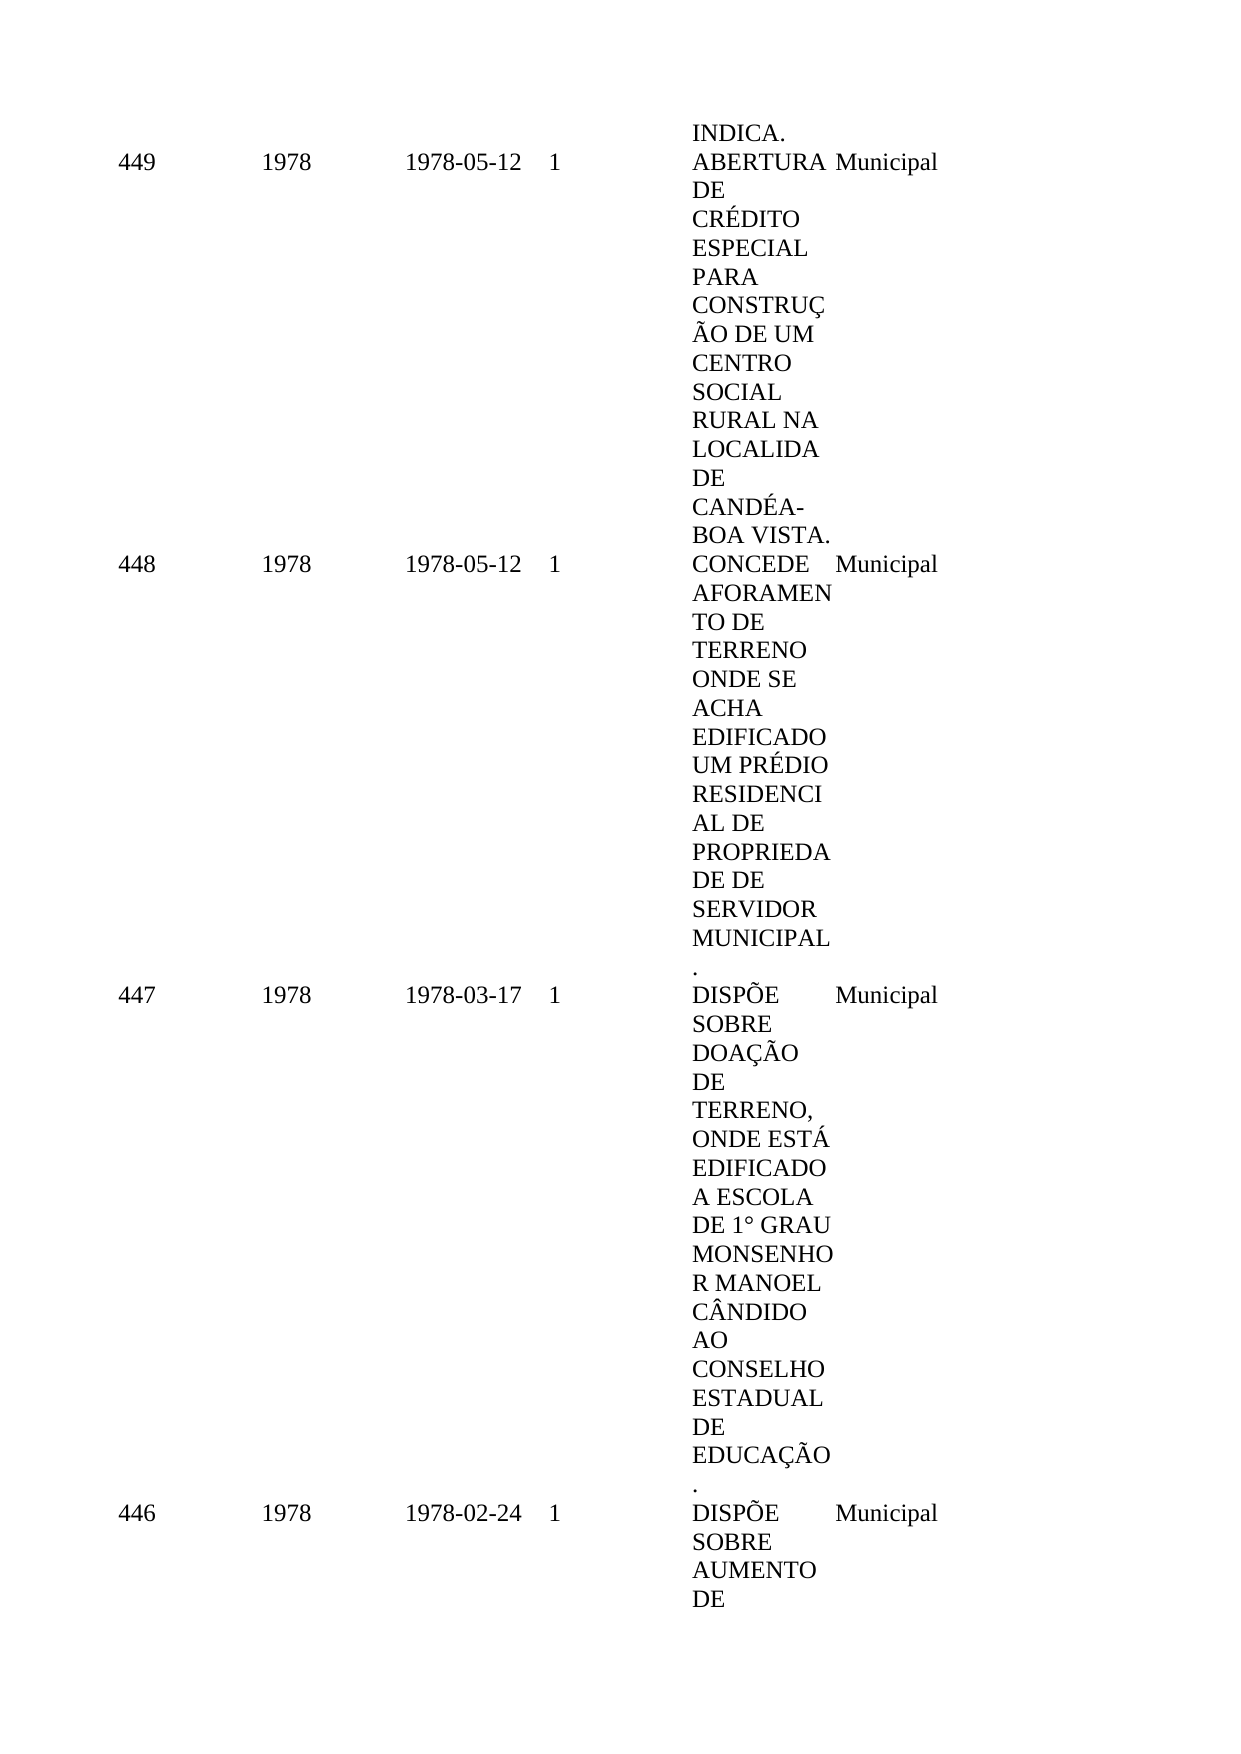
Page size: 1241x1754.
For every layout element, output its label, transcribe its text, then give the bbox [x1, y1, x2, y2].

table_cell 1 [548, 147, 692, 549]
table_cell DISPÕE SOBRE DOAÇÃO DE TERRENO, ONDE ESTÁ EDIFICADO A ESCOLA DE 1° GRAU MONSENHOR MANOEL CÂNDIDO AO CONSELHO ESTADUAL DE EDUCAÇÃO. [692, 981, 835, 1498]
table_cell [979, 1498, 1122, 1613]
table_cell 447 [118, 981, 261, 1498]
table_cell [835, 118, 979, 147]
table_cell CONCEDE AFORAMENTO DE TERRENO ONDE SE ACHA EDIFICADO UM PRÉDIO RESIDENCIAL DE PROPRIEDADE DE SERVIDOR MUNICIPAL. [692, 549, 835, 981]
table_cell [261, 118, 405, 147]
table_cell 1 [548, 549, 692, 981]
table_cell 1978 [261, 549, 405, 981]
table_cell 1978-03-17 [405, 981, 548, 1498]
table_cell [979, 147, 1122, 549]
table_cell ABERTURA DE CRÉDITO ESPECIAL PARA CONSTRUÇÃO DE UM CENTRO SOCIAL RURAL NA LOCALIDADE CANDÉA- BOA VISTA. [692, 147, 835, 549]
table_cell Municipal [835, 1498, 979, 1613]
table_cell Municipal [835, 981, 979, 1498]
table_cell 1978 [261, 1498, 405, 1613]
table_cell [979, 981, 1122, 1498]
table_cell 1978-02-24 [405, 1498, 548, 1613]
table_cell [979, 118, 1122, 147]
table_cell 449 [118, 147, 261, 549]
table_cell 1978 [261, 981, 405, 1498]
table_cell 448 [118, 549, 261, 981]
table_cell 1 [548, 981, 692, 1498]
table_cell 446 [118, 1498, 261, 1613]
table_cell 1978-05-12 [405, 549, 548, 981]
table_cell [405, 118, 548, 147]
table_cell [979, 549, 1122, 981]
table_cell Municipal [835, 147, 979, 549]
table_cell DISPÕE SOBRE AUMENTO DE [692, 1498, 835, 1613]
table_cell INDICA. [692, 118, 835, 147]
table_cell 1 [548, 1498, 692, 1613]
table_cell 1978 [261, 147, 405, 549]
table_cell [548, 118, 692, 147]
table_cell Municipal [835, 549, 979, 981]
table_cell [118, 118, 261, 147]
table_cell 1978-05-12 [405, 147, 548, 549]
